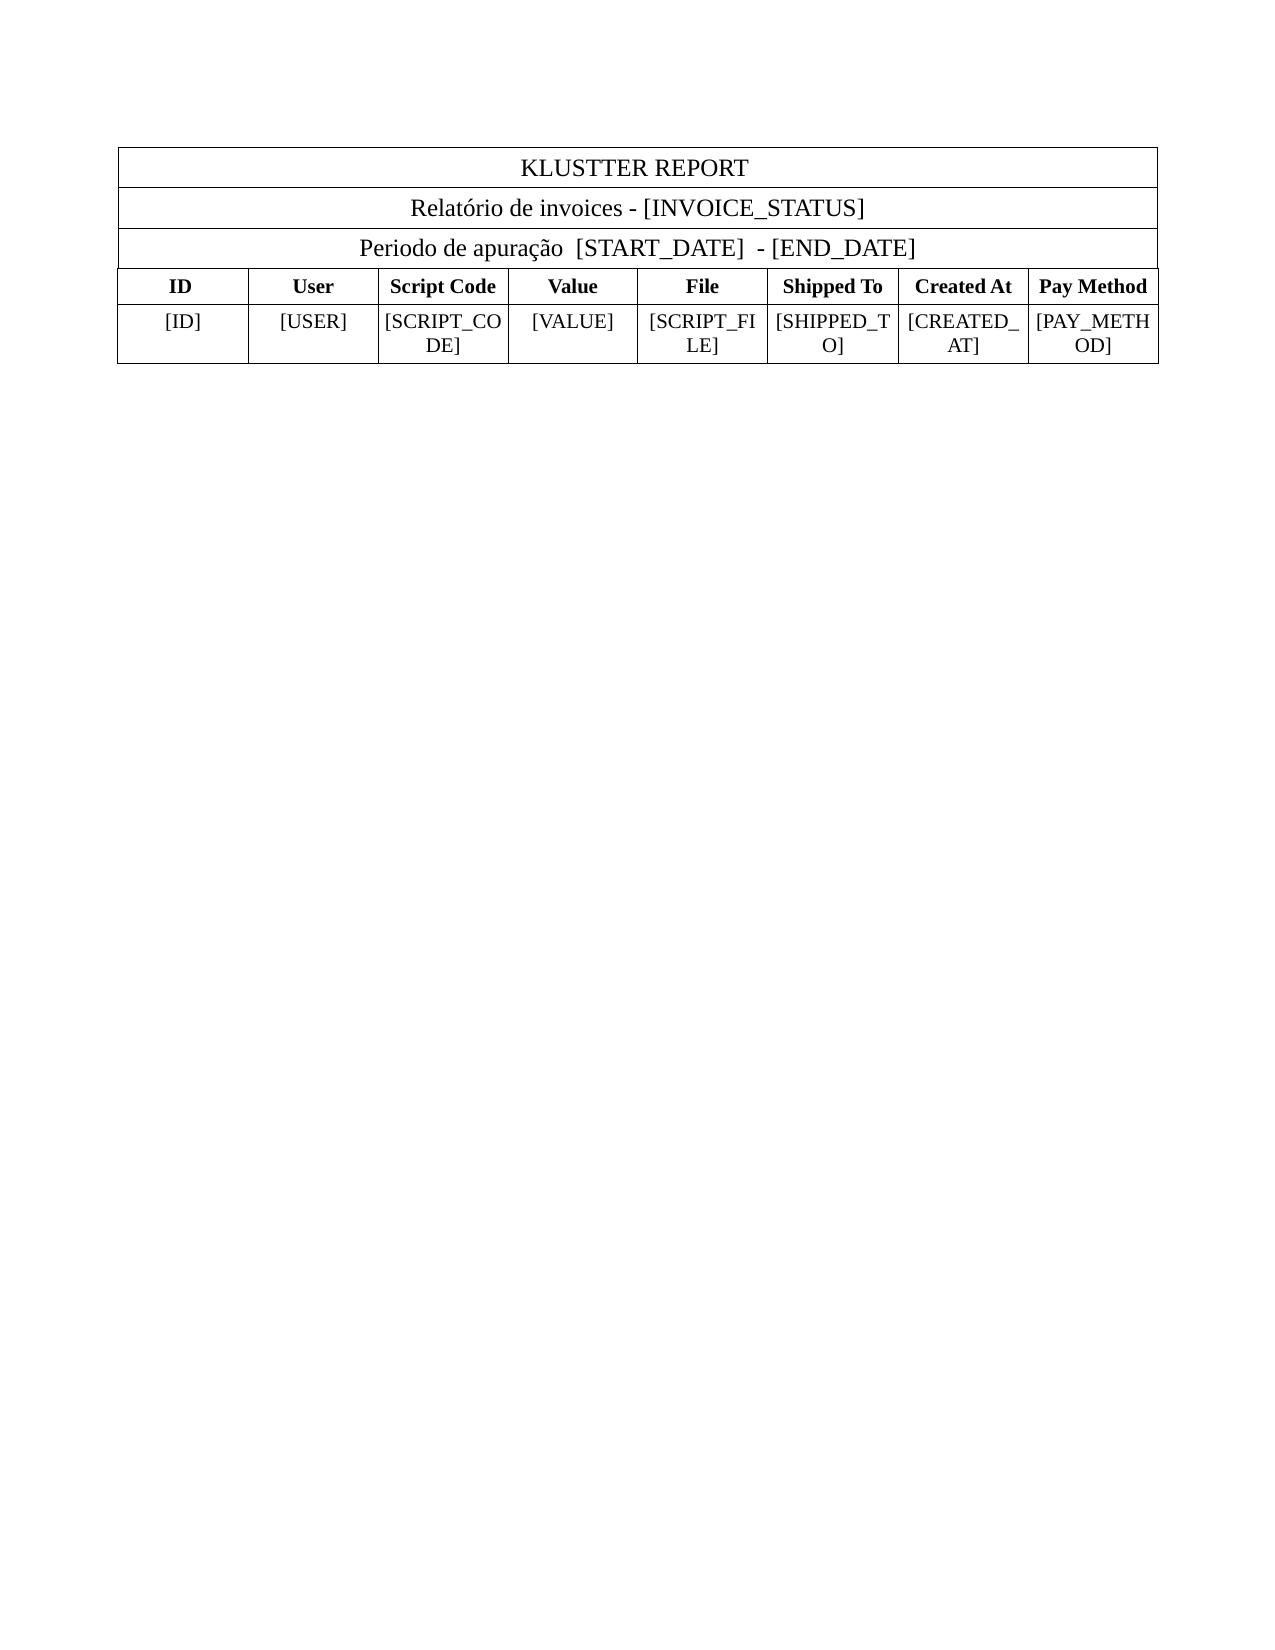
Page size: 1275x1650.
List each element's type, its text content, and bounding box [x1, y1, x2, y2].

table_cell [VALUE] [509, 305, 637, 363]
table_header Shipped To [768, 269, 898, 303]
table_header KLUSTTER REPORT [119, 148, 1157, 187]
table_header ID [118, 269, 248, 303]
table_cell [USER] [249, 305, 378, 363]
table_cell Relatório de invoices - [INVOICE_STATUS] [119, 188, 1157, 227]
table_cell [SHIPPED_TO] [768, 305, 898, 363]
table_header Pay Method [1029, 269, 1158, 303]
table_header User [249, 269, 378, 303]
table_header Script Code [379, 269, 508, 303]
table_header Created At [899, 269, 1028, 303]
table_header File [638, 269, 767, 303]
table_header Value [509, 269, 637, 303]
table_cell [ID] [118, 305, 248, 363]
table_cell [SCRIPT_CODE] [379, 305, 508, 363]
table_cell [SCRIPT_FILE] [638, 305, 767, 363]
table_cell Periodo de apuração [START_DATE] - [END_DATE] [119, 229, 1157, 268]
table_cell [PAY_METHOD] [1029, 305, 1158, 363]
table_cell [CREATED_AT] [899, 305, 1028, 363]
